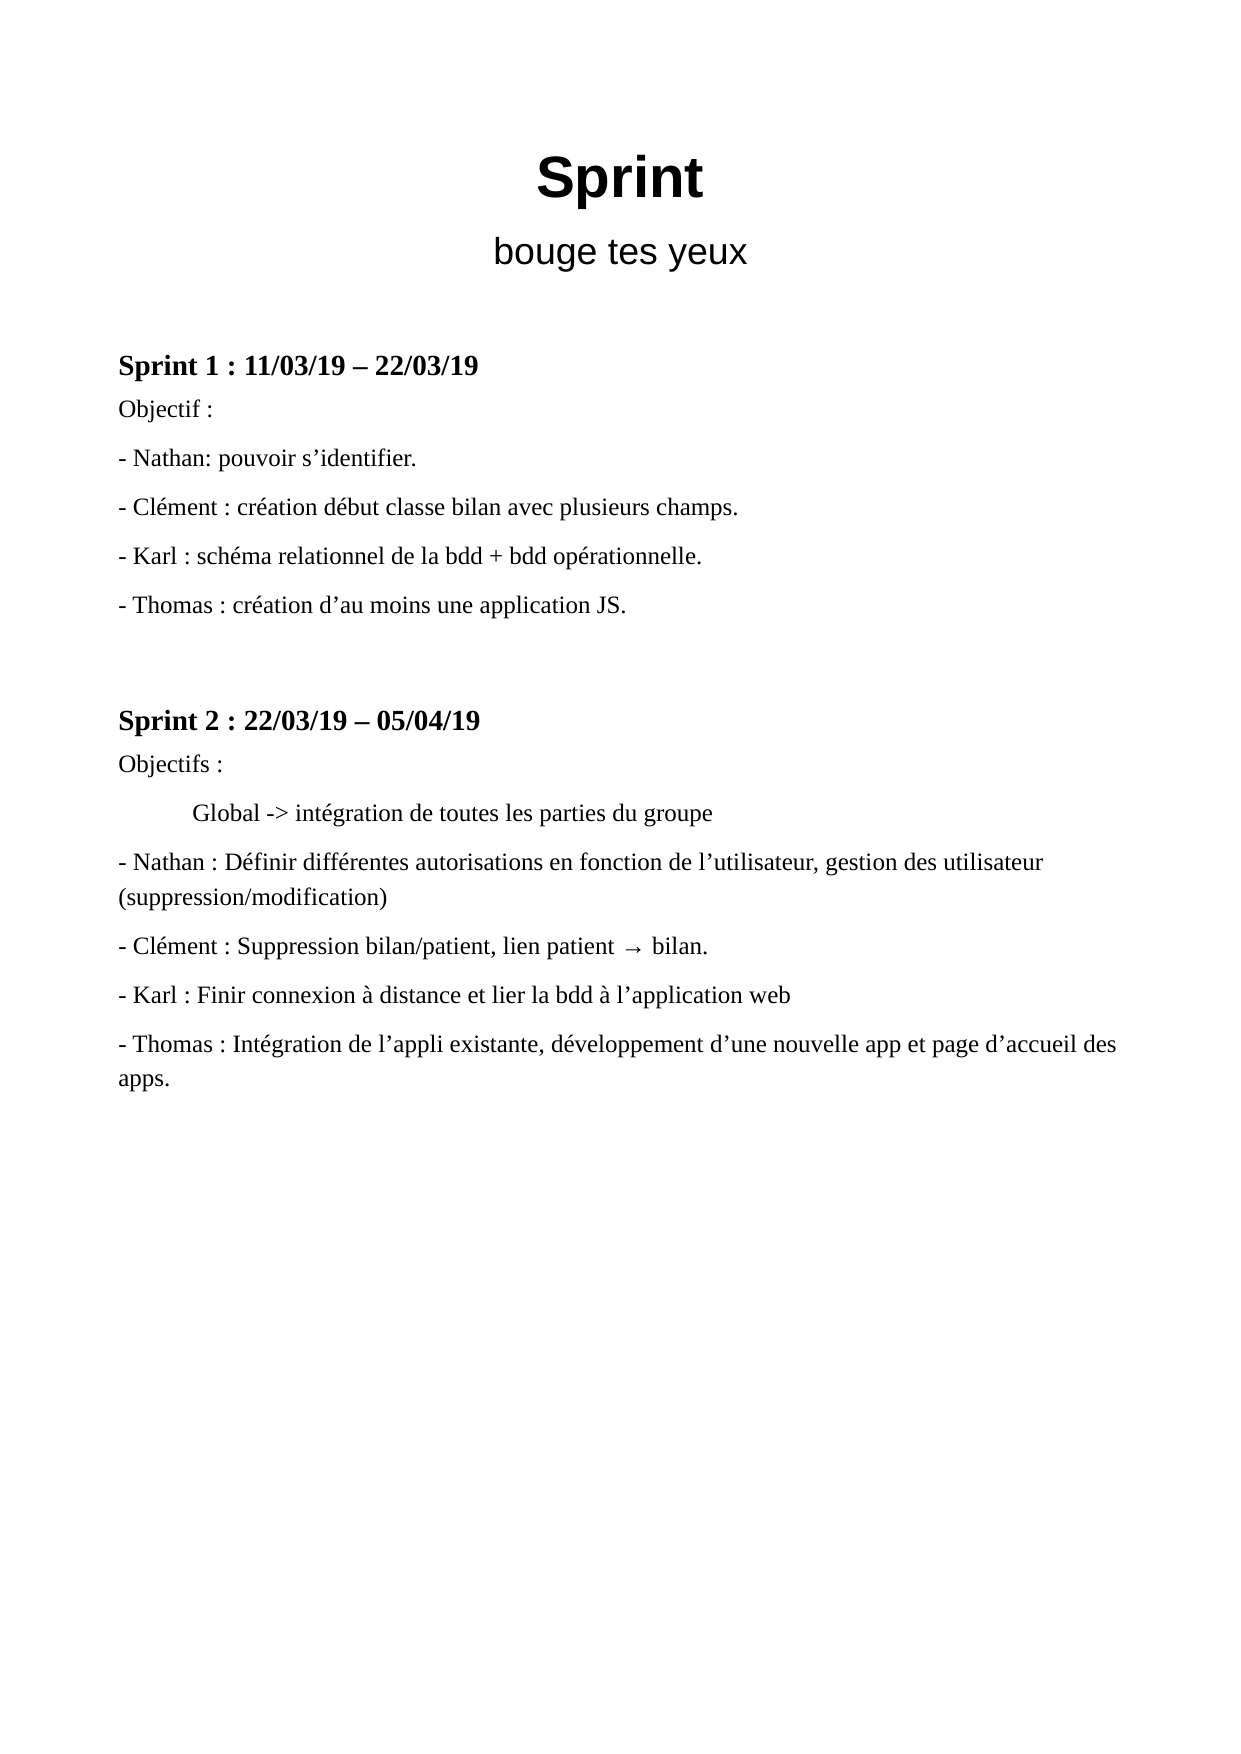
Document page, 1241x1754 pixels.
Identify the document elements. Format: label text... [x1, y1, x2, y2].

text - Karl : Finir connexion à distance et lier la bdd à l’application web [118, 980, 1122, 1009]
text - Clément : Suppression bilan/patient, lien patient → bilan. [118, 931, 1122, 960]
subtitle Sprint 1 : 11/03/19 – 22/03/19 [118, 348, 1122, 382]
text - Nathan : Définir différentes autorisations en fonction de l’utilisateur, gestion des utilisateur (suppression/modification) [118, 847, 1122, 911]
text Global -> intégration de toutes les parties du groupe [118, 798, 1122, 827]
text - Thomas : Intégration de l’appli existante, développement d’une nouvelle app et page d’accueil des apps. [118, 1029, 1122, 1092]
text Objectifs : [118, 749, 1122, 778]
text - Nathan: pouvoir s’identifier. [118, 443, 1122, 472]
text - Thomas : création d’au moins une application JS. [118, 591, 1122, 619]
text - Karl : schéma relationnel de la bdd + bdd opérationnelle. [118, 541, 1122, 570]
subtitle bouge tes yeux [118, 229, 1122, 272]
text - Clément : création début classe bilan avec plusieurs champs. [118, 492, 1122, 521]
text Objectif : [118, 394, 1122, 423]
title Sprint [118, 143, 1122, 210]
subtitle Sprint 2 : 22/03/19 – 05/04/19 [118, 703, 1122, 737]
